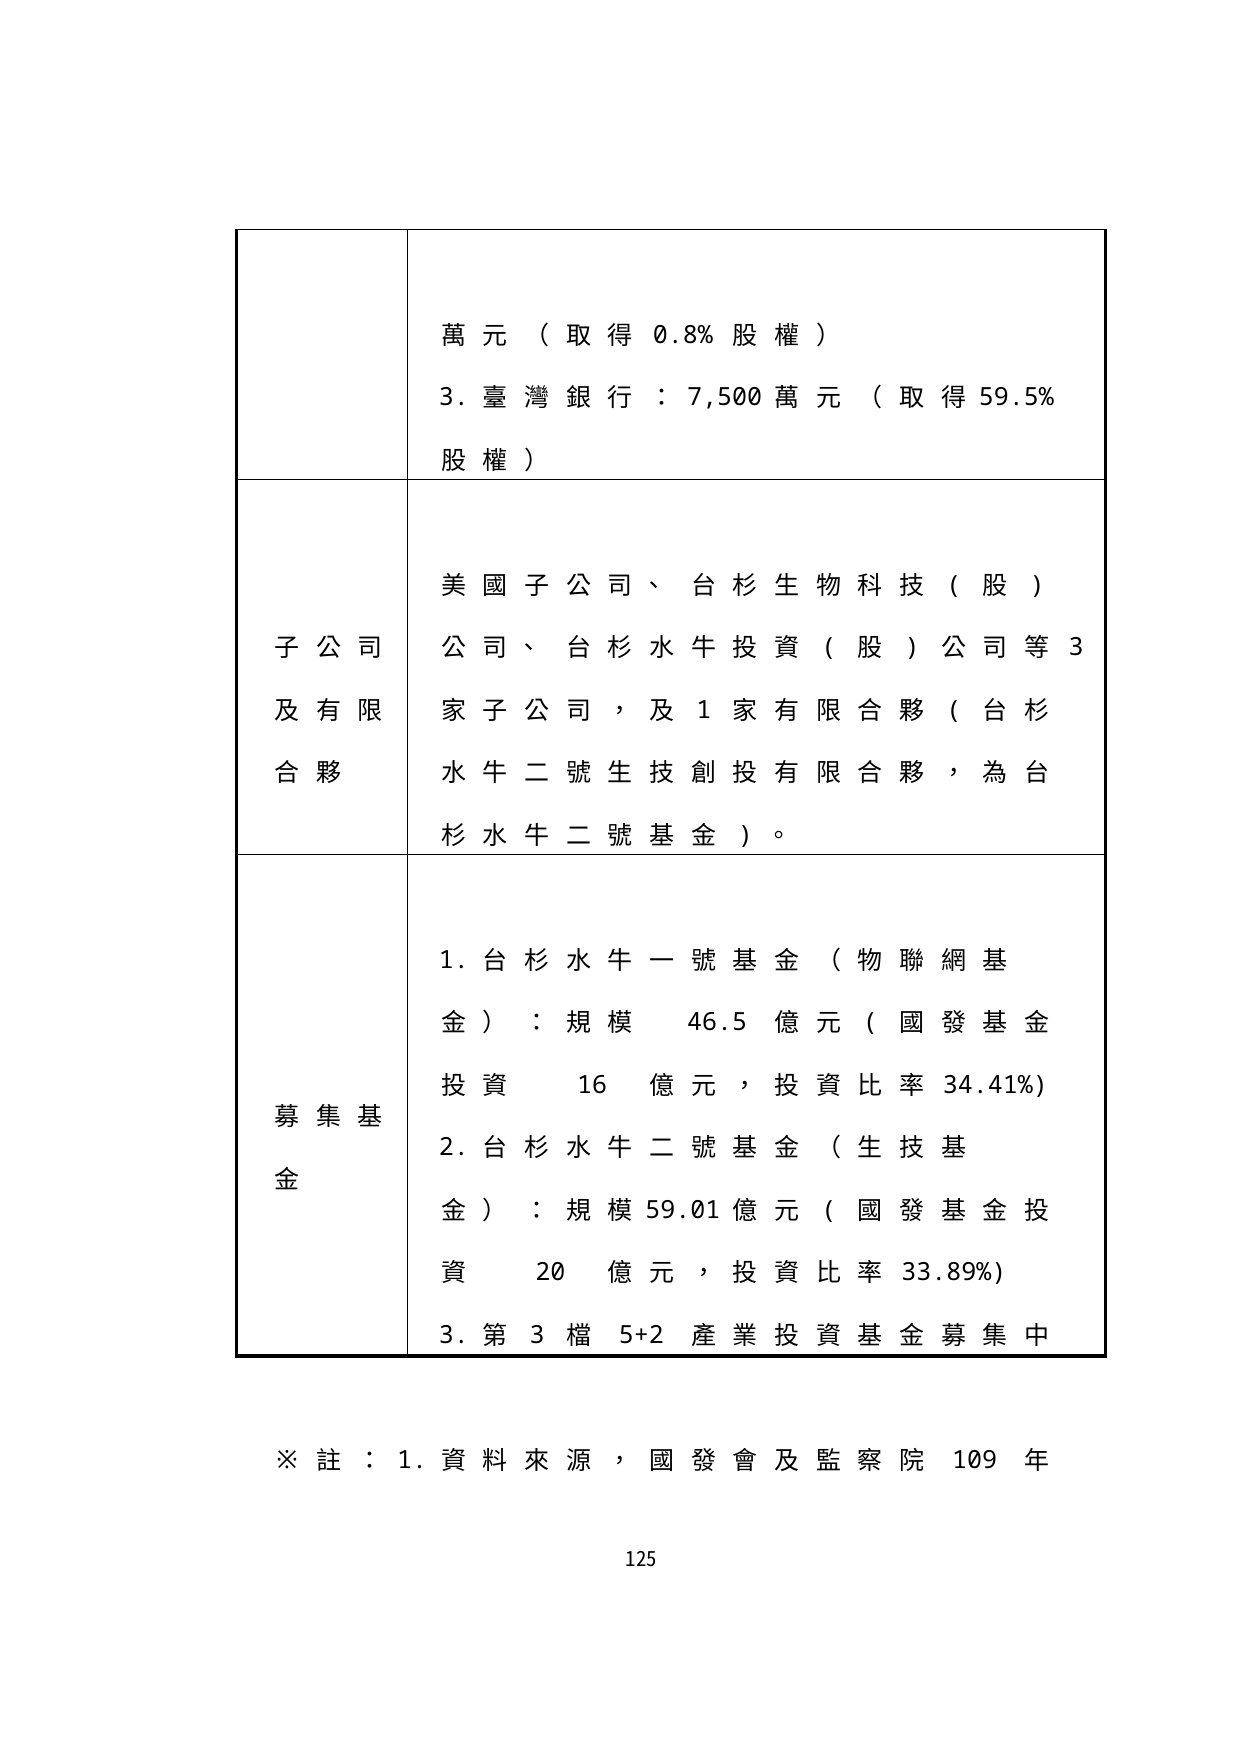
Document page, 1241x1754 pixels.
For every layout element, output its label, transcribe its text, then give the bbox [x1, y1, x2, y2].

table_cell 子公司及有限合夥 [238, 480, 407, 854]
table_cell [238, 230, 407, 479]
table_cell 萬元（取得0.8%股權） 3.臺灣銀行：7,500萬元（取得59.5%股權） [408, 230, 1104, 479]
text ※註：1.資料來源，國發會及監察院109年 [183, 1417, 1072, 1479]
table_cell 美國子公司、台杉生物科技(股)公司、台杉水牛投資(股)公司等3家子公司，及1家有限合夥(台杉水牛二號生技創投有限合夥，為台杉水牛二號基金)。 [408, 480, 1104, 854]
table_cell 1.台杉水牛一號基金（物聯網基金）：規模 46.5 億元(國發基金投資 16 億元，投資比率34.41%) 2.台杉水牛二號基金（生技基金）：規模59.01億元(國發基金投資 20 億元，投資比率33.89%) 3.第3檔5+2產業投資基金募集中 [408, 855, 1104, 1354]
table_cell 募集基金 [238, 855, 407, 1354]
